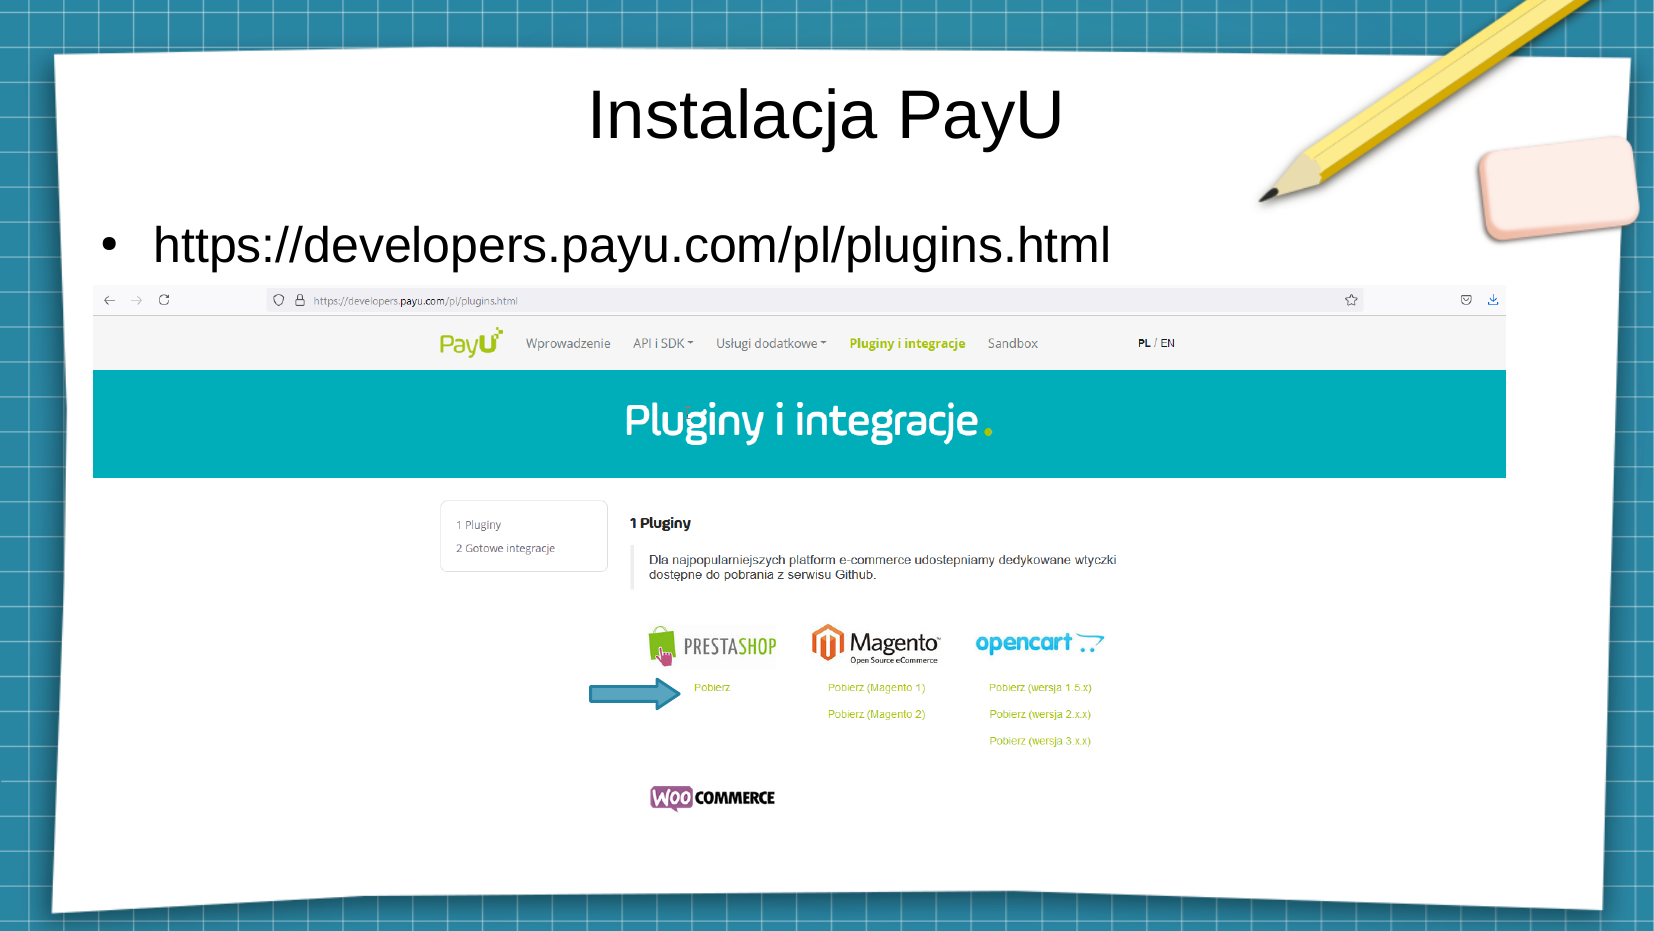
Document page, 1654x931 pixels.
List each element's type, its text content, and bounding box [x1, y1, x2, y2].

list https://developers.payu.com/pl/plugins.html [82, 217, 1571, 758]
text_box [590, 679, 680, 709]
title Instalacja PayU [82, 37, 1571, 193]
picture [0, 0, 1654, 931]
